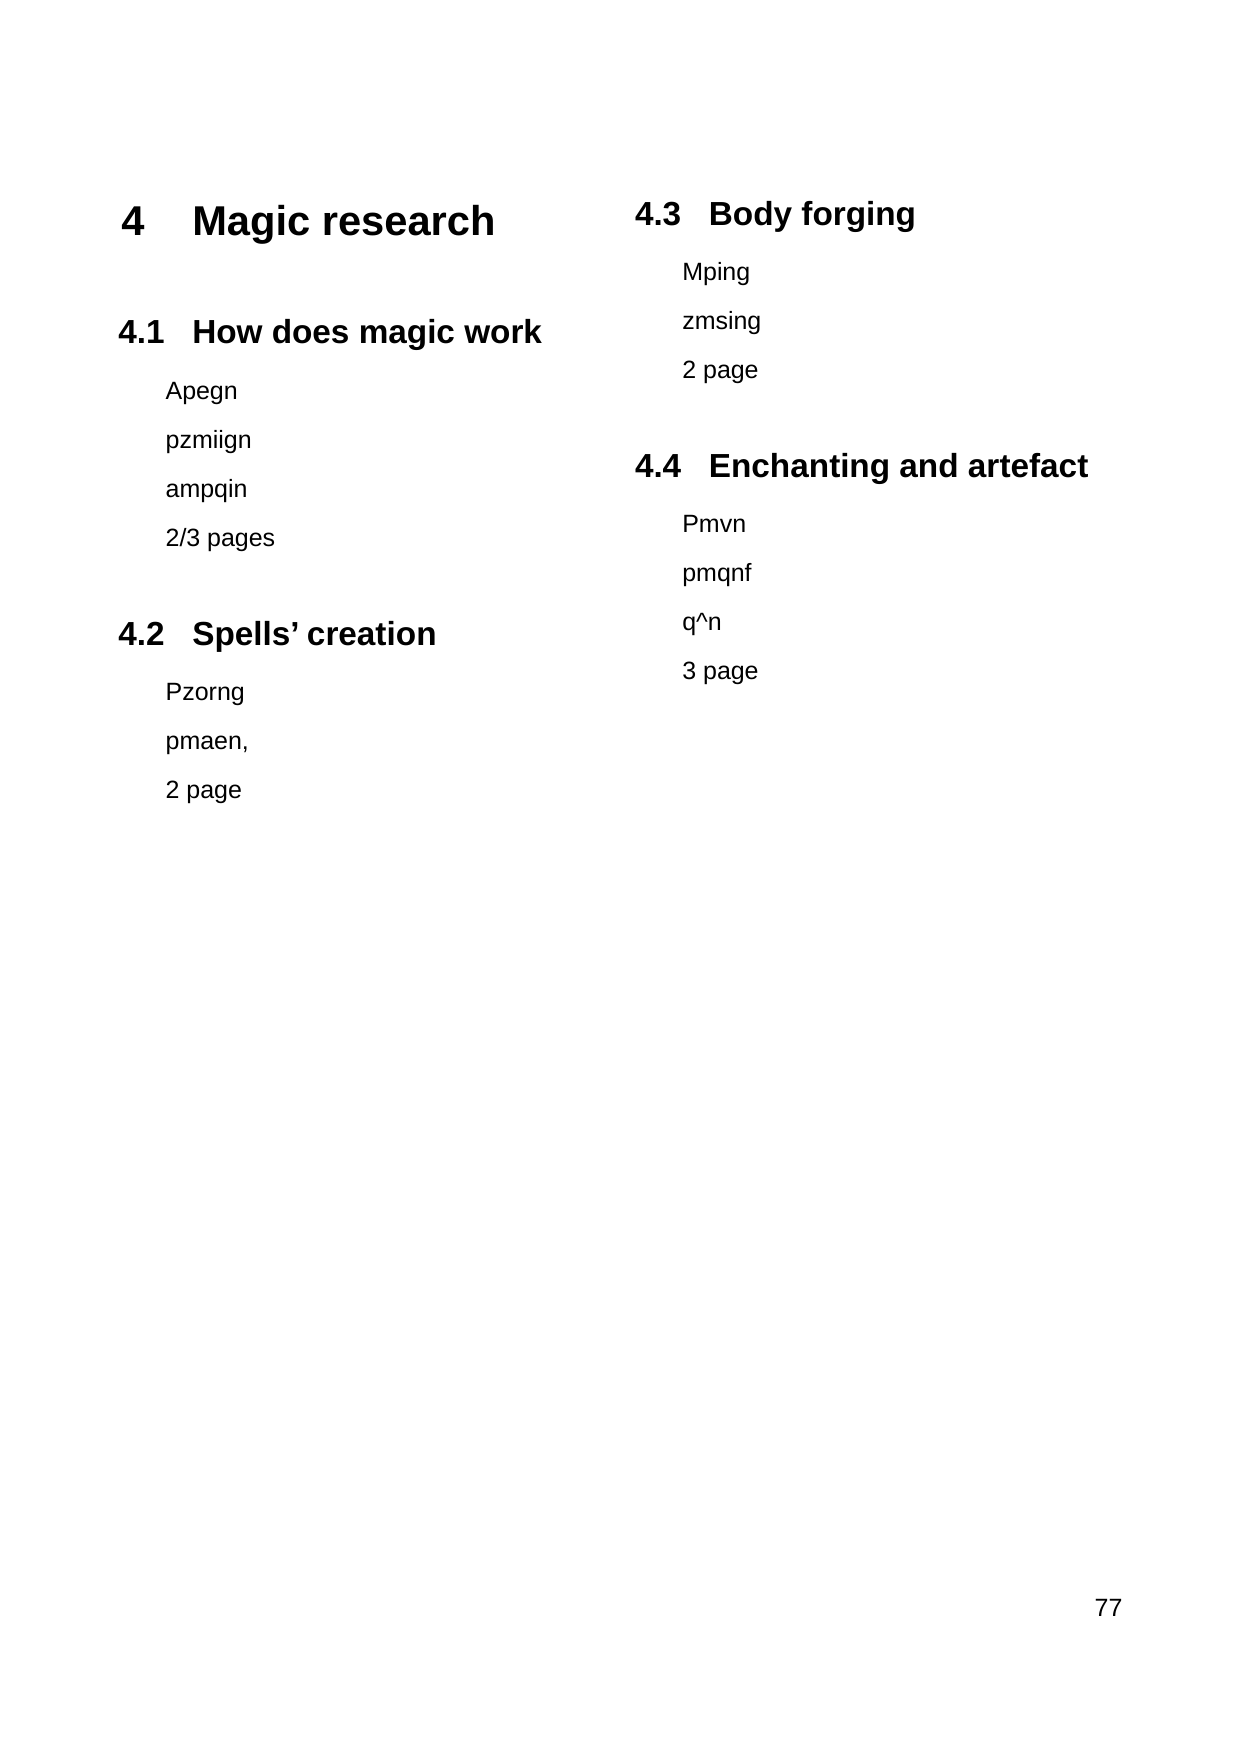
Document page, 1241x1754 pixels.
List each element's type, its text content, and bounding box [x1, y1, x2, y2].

text Apegn [118, 376, 605, 405]
text Pmvn [635, 509, 1122, 538]
text 2 page [635, 355, 1122, 384]
subtitle Magic research [118, 193, 605, 247]
text q^n [635, 607, 1122, 636]
text 2/3 pages [118, 523, 605, 552]
text pmqnf [635, 558, 1122, 587]
text 3 page [635, 656, 1122, 685]
subtitle Body forging [635, 193, 1122, 232]
text zmsing [635, 306, 1122, 335]
text Pzorng [118, 677, 605, 706]
subtitle How does magic work [118, 313, 605, 351]
text pzmiign [118, 425, 605, 454]
text 2 page [118, 775, 605, 804]
text pmaen, [118, 726, 605, 755]
subtitle Enchanting and artefact [635, 446, 1122, 484]
text Mping [635, 257, 1122, 286]
text ampqin [118, 474, 605, 503]
subtitle Spells’ creation [118, 614, 605, 652]
